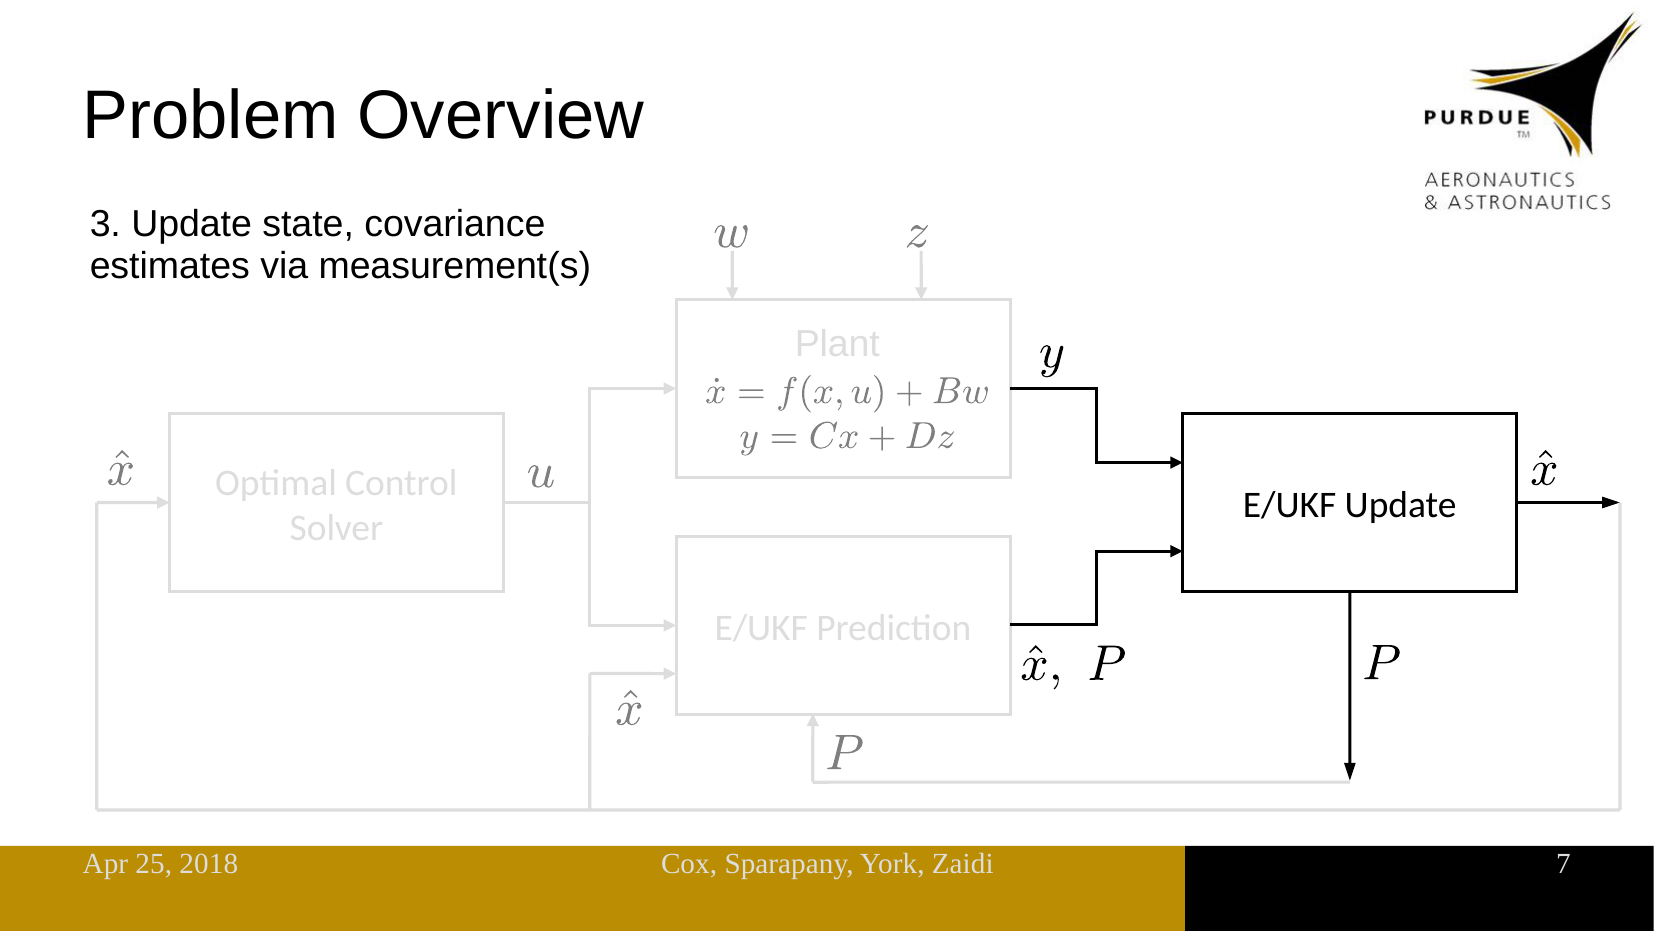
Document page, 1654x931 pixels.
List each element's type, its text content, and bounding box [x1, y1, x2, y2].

title Problem Overview [82, 37, 1571, 193]
text_box Optimal Control Solver [169, 413, 504, 592]
text_box 3. Update state, covariance estimates via measurement(s) [75, 195, 691, 336]
text_box E/UKF Update [1182, 413, 1517, 592]
text_box [713, 225, 751, 248]
picture [1415, 0, 1654, 218]
text_box [705, 375, 990, 456]
text_box [1530, 450, 1559, 486]
text_box [106, 450, 136, 486]
text_box Plant [780, 315, 901, 372]
text_box [615, 689, 644, 726]
text_box [825, 735, 864, 770]
text_box [1362, 645, 1401, 680]
text_box E/UKF Prediction [676, 536, 1011, 715]
text_box [904, 225, 931, 248]
text_box [1038, 345, 1066, 378]
text_box [526, 465, 556, 488]
text_box [1020, 645, 1127, 690]
